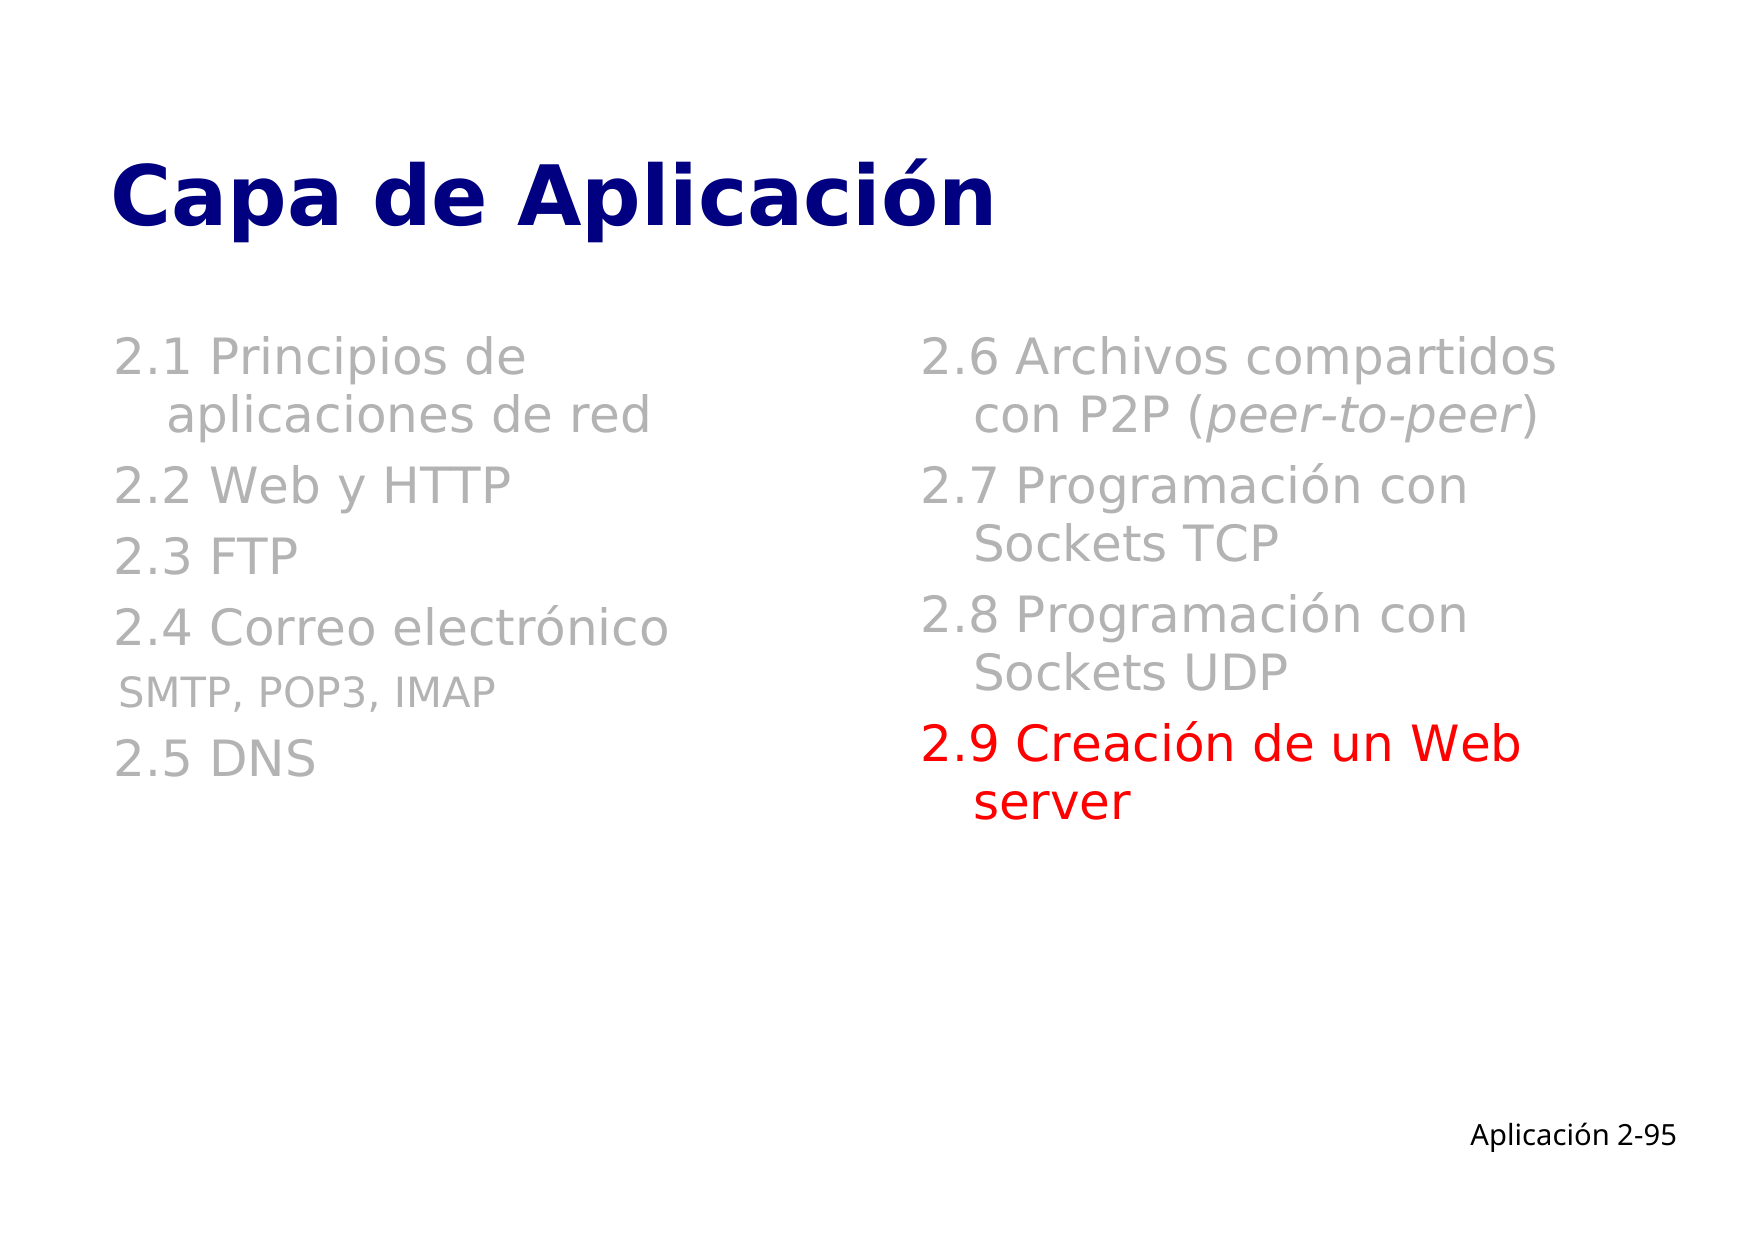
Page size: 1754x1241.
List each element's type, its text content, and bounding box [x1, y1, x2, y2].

list 2.1 Principios de aplicaciones de red 2.2 Web y HTTP 2.3 FTP 2.4 Correo electrónico SMTP, POP3, IMAP 2.5 DNS [95, 320, 865, 1125]
list 2.6 Archivos compartidos con P2P (peer-to-peer) 2.7 Programación con Sockets TCP 2.8 Programación con Sockets UDP 2.9 Creación de un Web server [902, 320, 1672, 1125]
title Capa de Aplicación [95, 88, 1671, 305]
